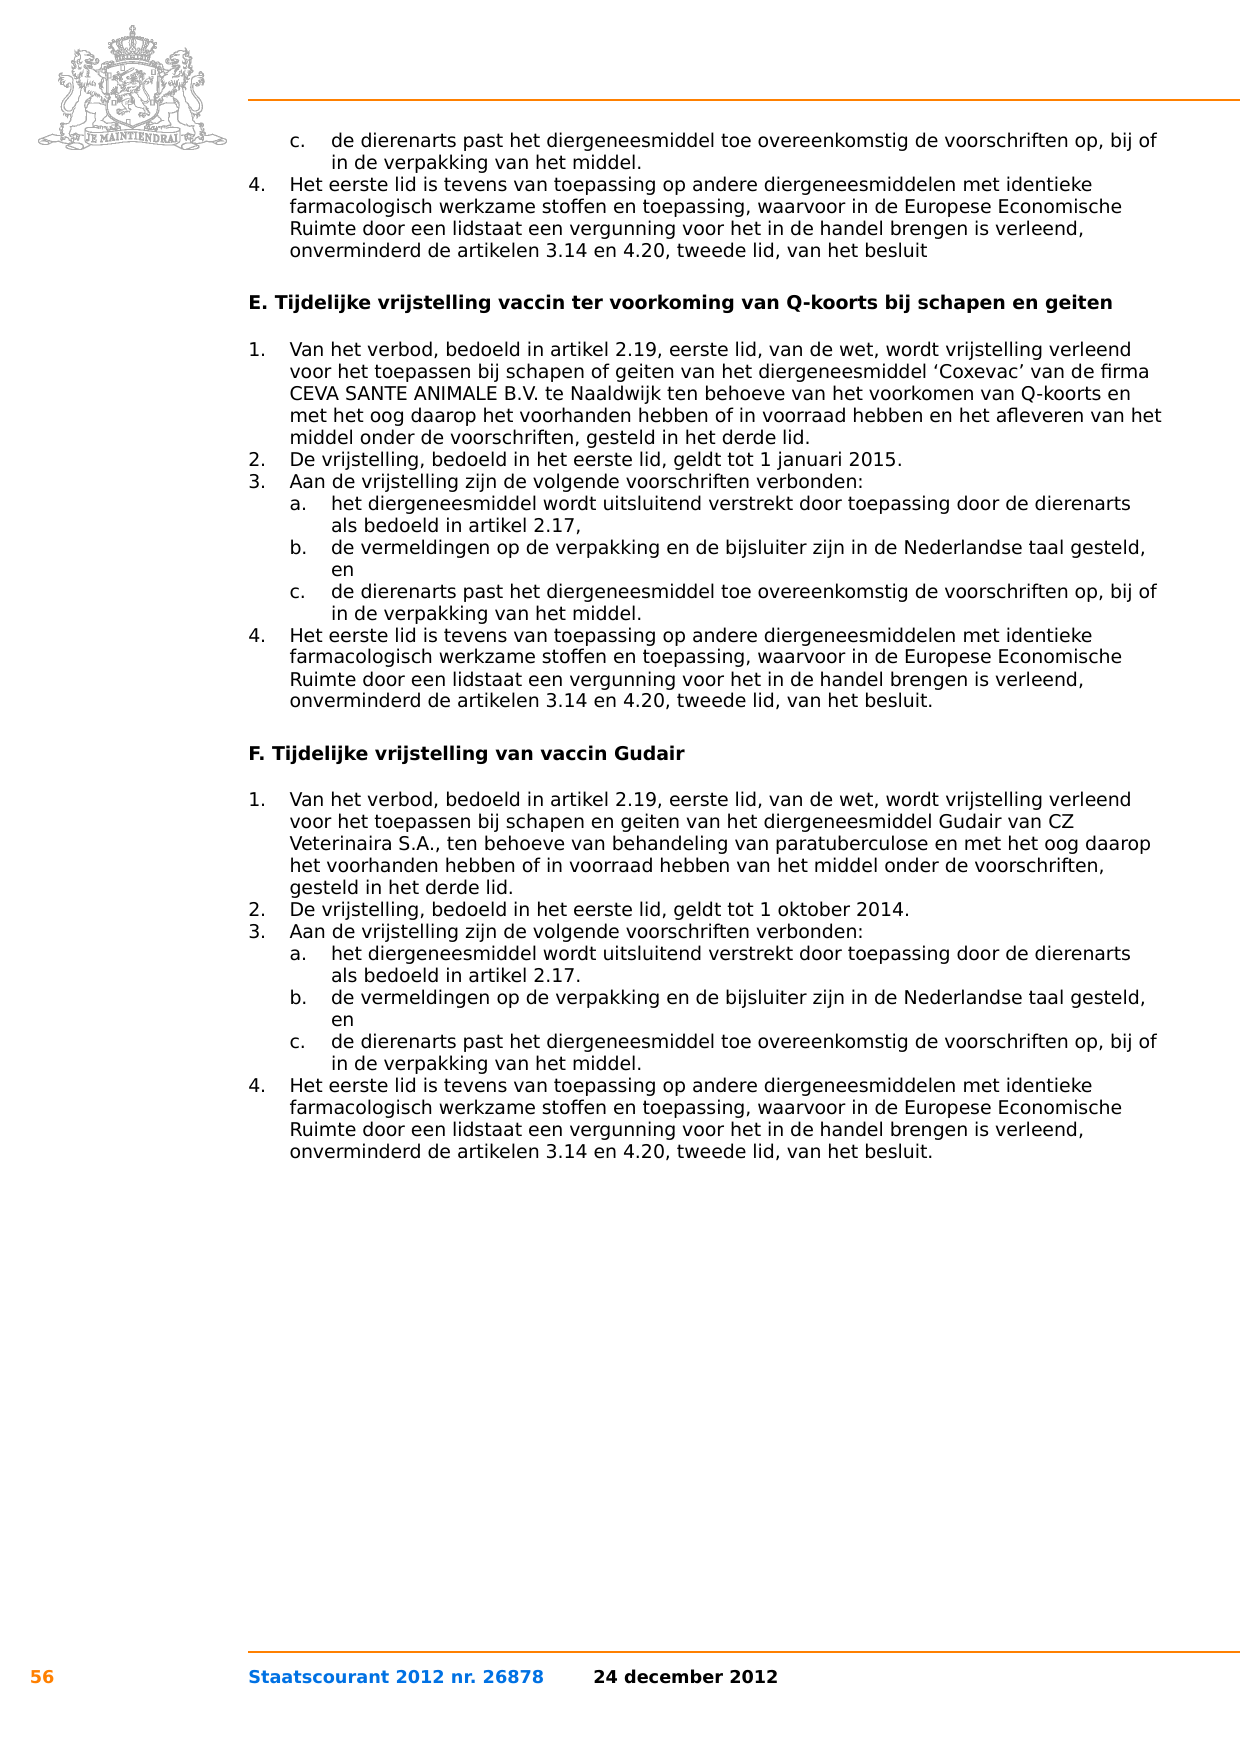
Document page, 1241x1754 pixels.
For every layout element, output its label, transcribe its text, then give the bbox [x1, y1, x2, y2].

text 2. De vrijstelling, bedoeld in het eerste lid, geldt tot 1 januari 2015. [248, 449, 1163, 471]
subtitle F. Tijdelijke vrijstelling van vaccin Gudair [248, 742, 1163, 764]
text 4. Het eerste lid is tevens van toepassing op andere diergeneesmiddelen met identieke farmacologisch werkzame stoffen en toepassing, waarvoor in de Europese Economische Ruimte door een lidstaat een vergunning voor het in de handel brengen is verleend, onverminderd de artikelen 3.14 en 4.20, tweede lid, van het besluit. [248, 624, 1163, 712]
text c. de dierenarts past het diergeneesmiddel toe overeenkomstig de voorschriften op, bij of in de verpakking van het middel. [289, 1031, 1163, 1075]
text 3. Aan de vrijstelling zijn de volgende voorschriften verbonden: [248, 471, 1163, 493]
text a. het diergeneesmiddel wordt uitsluitend verstrekt door toepassing door de dierenarts als bedoeld in artikel 2.17, [289, 493, 1163, 537]
text c. de dierenarts past het diergeneesmiddel toe overeenkomstig de voorschriften op, bij of in de verpakking van het middel. [289, 581, 1163, 624]
text 3. Aan de vrijstelling zijn de volgende voorschriften verbonden: [248, 921, 1163, 943]
picture [38, 25, 227, 150]
text 4. Het eerste lid is tevens van toepassing op andere diergeneesmiddelen met identieke farmacologisch werkzame stoffen en toepassing, waarvoor in de Europese Economische Ruimte door een lidstaat een vergunning voor het in de handel brengen is verleend, onverminderd de artikelen 3.14 en 4.20, tweede lid, van het besluit. [248, 1075, 1163, 1163]
text 2. De vrijstelling, bedoeld in het eerste lid, geldt tot 1 oktober 2014. [248, 899, 1163, 921]
text 1. Van het verbod, bedoeld in artikel 2.19, eerste lid, van de wet, wordt vrijstelling verleend voor het toepassen bij schapen en geiten van het diergeneesmiddel Gudair van CZ Veterinaira S.A., ten behoeve van behandeling van paratuberculose en met het oog daarop het voorhanden hebben of in voorraad hebben van het middel onder de voorschriften, gesteld in het derde lid. [248, 789, 1163, 899]
subtitle E. Tijdelijke vrijstelling vaccin ter voorkoming van Q-koorts bij schapen en geiten [248, 292, 1163, 314]
text 1. Van het verbod, bedoeld in artikel 2.19, eerste lid, van de wet, wordt vrijstelling verleend voor het toepassen bij schapen of geiten van het diergeneesmiddel ‘Coxevac’ van de firma CEVA SANTE ANIMALE B.V. te Naaldwijk ten behoeve van het voorkomen van Q-koorts en met het oog daarop het voorhanden hebben of in voorraad hebben en het afleveren van het middel onder de voorschriften, gesteld in het derde lid. [248, 339, 1163, 449]
text a. het diergeneesmiddel wordt uitsluitend verstrekt door toepassing door de dierenarts als bedoeld in artikel 2.17. [289, 943, 1163, 987]
text c. de dierenarts past het diergeneesmiddel toe overeenkomstig de voorschriften op, bij of in de verpakking van het middel. [289, 130, 1163, 174]
text 4. Het eerste lid is tevens van toepassing op andere diergeneesmiddelen met identieke farmacologisch werkzame stoffen en toepassing, waarvoor in de Europese Economische Ruimte door een lidstaat een vergunning voor het in de handel brengen is verleend, onverminderd de artikelen 3.14 en 4.20, tweede lid, van het besluit [248, 174, 1163, 262]
text b. de vermeldingen op de verpakking en de bijsluiter zijn in de Nederlandse taal gesteld, en [289, 987, 1163, 1031]
text b. de vermeldingen op de verpakking en de bijsluiter zijn in de Nederlandse taal gesteld, en [289, 537, 1163, 581]
